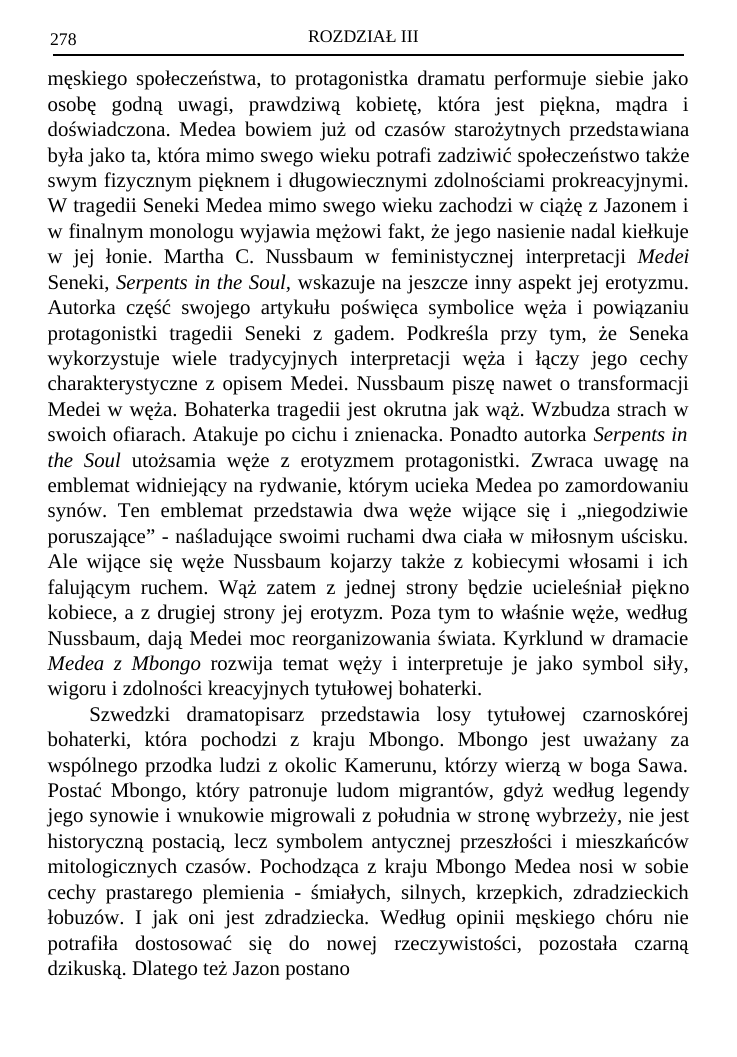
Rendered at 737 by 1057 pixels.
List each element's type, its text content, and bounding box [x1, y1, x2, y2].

text Szwedzki dramatopisarz przedstawia losy tytułowej czarnoskórej bohaterki, która pochodzi z kraju Mbongo. Mbongo jest uważany za wspólnego przodka ludzi z okolic Kamerunu, którzy wierzą w boga Sawa. Postać Mbongo, który patronuje ludom migrantów, gdyż we­dług legendy jego synowie i wnukowie migrowali z południa w stro­nę wybrzeży, nie jest historyczną postacią, lecz symbolem antycznej przeszłości i mieszkańców mitologicznych czasów. Pochodząca z kraju Mbongo Medea nosi w sobie cechy prastarego plemienia - śmiałych, silnych, krzepkich, zdradzieckich łobuzów. I jak oni jest zdradziecka. Według opinii męskiego chóru nie potrafiła dostosować się do nowej rzeczywistości, pozostała czarną dzikuską. Dlatego też Jazon postano­ [47, 702, 689, 980]
text 278 [50, 29, 84, 49]
text ROZDZIAŁ III [308, 26, 429, 47]
text męskiego społeczeństwa, to protagonistka dramatu performuje siebie jako osobę godną uwagi, prawdziwą kobietę, która jest piękna, mądra i doświadczona. Medea bowiem już od czasów starożytnych przedsta­wiana była jako ta, która mimo swego wieku potrafi zadziwić społeczeń­stwo także swym fizycznym pięknem i długowiecznymi zdolnościami prokreacyjnymi. W tragedii Seneki Medea mimo swego wieku zachodzi w ciążę z Jazonem i w finalnym monologu wyjawia mężowi fakt, że jego nasienie nadal kiełkuje w jej łonie. Martha C. Nussbaum w femi­nistycznej interpretacji Medei Seneki, Serpents in the Soul, wskazuje na jeszcze inny aspekt jej erotyzmu. Autorka część swojego artykułu po­święca symbolice węża i powiązaniu protagonistki tragedii Seneki z ga­dem. Podkreśla przy tym, że Seneka wykorzystuje wiele tradycyjnych interpretacji węża i łączy jego cechy charakterystyczne z opisem Medei. Nussbaum piszę nawet o transformacji Medei w węża. Bohaterka tra­gedii jest okrutna jak wąż. Wzbudza strach w swoich ofiarach. Atakuje po cichu i znienacka. Ponadto autorka Serpents in the Soul utożsamia węże z erotyzmem protagonistki. Zwraca uwagę na emblemat widnie­jący na rydwanie, którym ucieka Medea po zamordowaniu synów. Ten emblemat przedstawia dwa węże wijące się i „niegodziwie poruszają­ce” - naśladujące swoimi ruchami dwa ciała w miłosnym uścisku. Ale wijące się węże Nussbaum kojarzy także z kobiecymi włosami i ich falującym ruchem. Wąż zatem z jednej strony będzie ucieleśniał pięk­no kobiece, a z drugiej strony jej erotyzm. Poza tym to właśnie węże, według Nussbaum, dają Medei moc reorganizowania świata. Kyrklund w dramacie Medea z Mbongo rozwija temat węży i interpretuje je jako symbol siły, wigoru i zdolności kreacyjnych tytułowej bohaterki. [47, 66, 689, 700]
